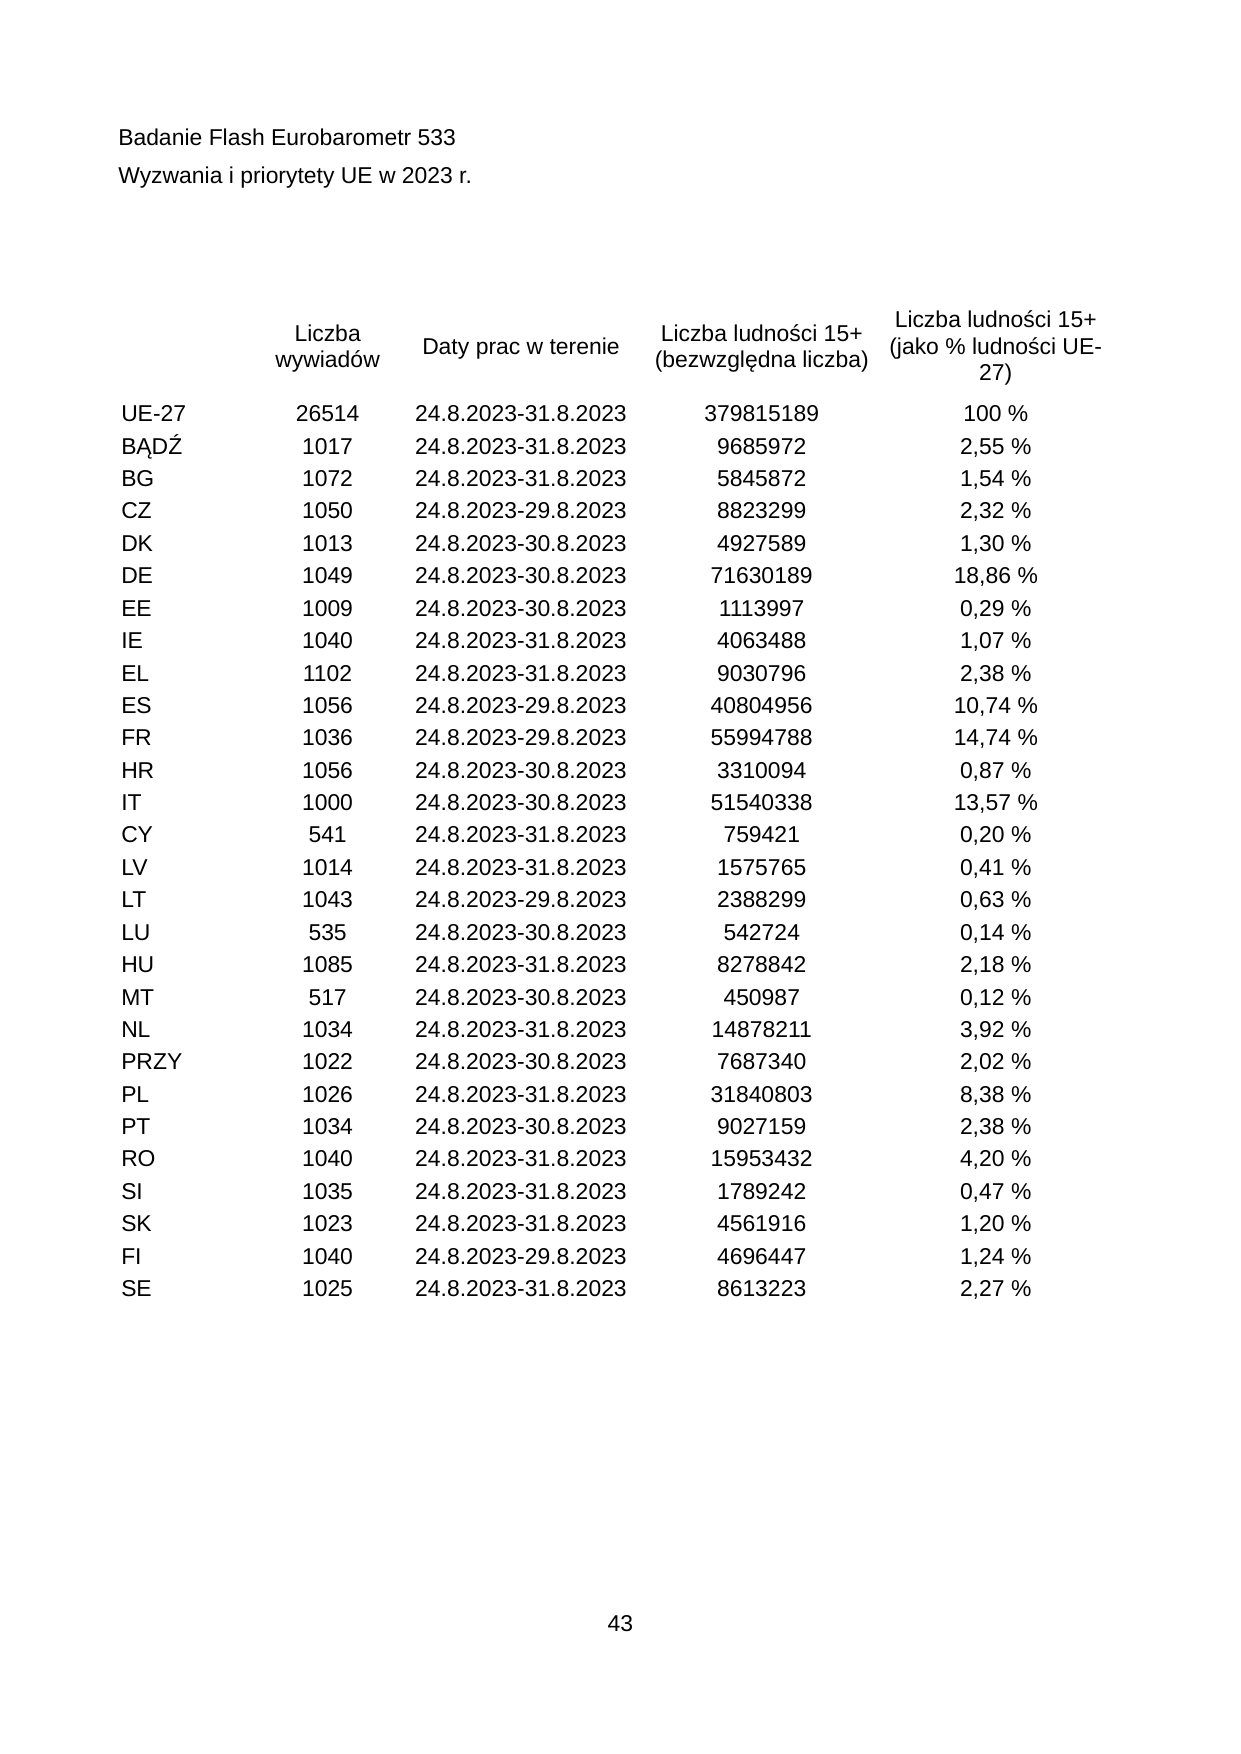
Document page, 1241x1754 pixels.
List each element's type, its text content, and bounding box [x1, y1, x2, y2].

table_cell 542724 [644, 916, 878, 948]
table_cell 24.8.2023-30.8.2023 [397, 980, 644, 1013]
table_cell BĄDŹ [118, 430, 258, 462]
table_cell 1085 [258, 948, 397, 980]
table_cell 1013 [258, 527, 397, 559]
table_cell CY [118, 819, 258, 851]
table_cell 1040 [258, 624, 397, 656]
table_cell 71630189 [644, 559, 878, 592]
table_cell 31840803 [644, 1078, 878, 1110]
table_cell EE [118, 592, 258, 624]
table_cell 1113997 [644, 592, 878, 624]
table_cell PT [118, 1110, 258, 1142]
table_cell 1056 [258, 689, 397, 721]
table_cell 24.8.2023-31.8.2023 [397, 462, 644, 494]
table_cell 1056 [258, 754, 397, 786]
table_cell 0,29 % [879, 592, 1112, 624]
table_cell 24.8.2023-31.8.2023 [397, 1272, 644, 1304]
table_cell 450987 [644, 980, 878, 1013]
table_header Liczba ludności 15+ (jako % ludności UE-27) [879, 295, 1112, 397]
table_cell 1000 [258, 786, 397, 818]
table_cell 24.8.2023-31.8.2023 [397, 1078, 644, 1110]
table_cell 0,41 % [879, 851, 1112, 883]
table_cell 1575765 [644, 851, 878, 883]
table_cell 18,86 % [879, 559, 1112, 592]
table_cell 1102 [258, 656, 397, 689]
table_cell 24.8.2023-30.8.2023 [397, 1110, 644, 1142]
table_cell LV [118, 851, 258, 883]
table_cell 0,47 % [879, 1175, 1112, 1207]
table_cell DK [118, 527, 258, 559]
table_cell HU [118, 948, 258, 980]
table_cell 26514 [258, 397, 397, 430]
table_cell 1789242 [644, 1175, 878, 1207]
table_cell 24.8.2023-29.8.2023 [397, 721, 644, 754]
table_cell SI [118, 1175, 258, 1207]
table_cell 24.8.2023-30.8.2023 [397, 786, 644, 818]
table_cell 1017 [258, 430, 397, 462]
table_cell 1043 [258, 883, 397, 916]
table_cell 24.8.2023-31.8.2023 [397, 851, 644, 883]
table_cell 2,27 % [879, 1272, 1112, 1304]
table_cell 1034 [258, 1013, 397, 1045]
table_cell IT [118, 786, 258, 818]
table_cell PRZY [118, 1045, 258, 1078]
table_cell 0,12 % [879, 980, 1112, 1013]
table_cell 24.8.2023-31.8.2023 [397, 819, 644, 851]
table_cell UE-27 [118, 397, 258, 430]
table_cell 8613223 [644, 1272, 878, 1304]
table_cell 1,20 % [879, 1207, 1112, 1239]
table_cell 1014 [258, 851, 397, 883]
table_cell 379815189 [644, 397, 878, 430]
table_cell 4927589 [644, 527, 878, 559]
table_cell 14878211 [644, 1013, 878, 1045]
table_cell CZ [118, 495, 258, 527]
table_cell 24.8.2023-31.8.2023 [397, 1175, 644, 1207]
table_cell ES [118, 689, 258, 721]
table_cell 0,87 % [879, 754, 1112, 786]
table_cell 1009 [258, 592, 397, 624]
table_cell 4561916 [644, 1207, 878, 1239]
table_cell 0,20 % [879, 819, 1112, 851]
table_cell 24.8.2023-30.8.2023 [397, 592, 644, 624]
table_cell 24.8.2023-31.8.2023 [397, 430, 644, 462]
table_cell 1023 [258, 1207, 397, 1239]
table_cell 24.8.2023-29.8.2023 [397, 689, 644, 721]
table_cell 24.8.2023-30.8.2023 [397, 916, 644, 948]
table_cell 9030796 [644, 656, 878, 689]
table_cell 24.8.2023-30.8.2023 [397, 559, 644, 592]
table_cell 51540338 [644, 786, 878, 818]
table_cell PL [118, 1078, 258, 1110]
table_header Daty prac w terenie [397, 295, 644, 397]
table_cell SK [118, 1207, 258, 1239]
table_cell 3310094 [644, 754, 878, 786]
table_cell 535 [258, 916, 397, 948]
table_cell 1026 [258, 1078, 397, 1110]
table_cell 9027159 [644, 1110, 878, 1142]
table_cell 1,07 % [879, 624, 1112, 656]
table_cell 517 [258, 980, 397, 1013]
table_cell 7687340 [644, 1045, 878, 1078]
table_cell 2,02 % [879, 1045, 1112, 1078]
table_cell 2,38 % [879, 656, 1112, 689]
table_cell 1,24 % [879, 1240, 1112, 1272]
table_cell 1049 [258, 559, 397, 592]
table_cell LT [118, 883, 258, 916]
table_cell 24.8.2023-29.8.2023 [397, 495, 644, 527]
table_cell 2,32 % [879, 495, 1112, 527]
table_cell 24.8.2023-31.8.2023 [397, 1013, 644, 1045]
table_cell 2,18 % [879, 948, 1112, 980]
table_cell 24.8.2023-30.8.2023 [397, 1045, 644, 1078]
table_cell 8823299 [644, 495, 878, 527]
table_cell 1040 [258, 1143, 397, 1175]
table_header Liczba wywiadów [258, 295, 397, 397]
table_cell 15953432 [644, 1143, 878, 1175]
table_cell 1072 [258, 462, 397, 494]
table_cell 1,54 % [879, 462, 1112, 494]
table_cell 100 % [879, 397, 1112, 430]
table_cell RO [118, 1143, 258, 1175]
table_cell 24.8.2023-31.8.2023 [397, 656, 644, 689]
table_cell DE [118, 559, 258, 592]
table_cell MT [118, 980, 258, 1013]
table_cell 1022 [258, 1045, 397, 1078]
table_cell 24.8.2023-29.8.2023 [397, 883, 644, 916]
table_cell 9685972 [644, 430, 878, 462]
table_cell 24.8.2023-30.8.2023 [397, 527, 644, 559]
table_header [118, 295, 258, 397]
table_cell 10,74 % [879, 689, 1112, 721]
table_cell 1025 [258, 1272, 397, 1304]
table_cell 2388299 [644, 883, 878, 916]
table_cell NL [118, 1013, 258, 1045]
table_cell 4063488 [644, 624, 878, 656]
table_cell IE [118, 624, 258, 656]
table_cell BG [118, 462, 258, 494]
table_cell 1040 [258, 1240, 397, 1272]
table_cell 55994788 [644, 721, 878, 754]
table_cell 4,20 % [879, 1143, 1112, 1175]
table_cell LU [118, 916, 258, 948]
table_cell 1036 [258, 721, 397, 754]
table_cell 1,30 % [879, 527, 1112, 559]
table_cell 24.8.2023-31.8.2023 [397, 1207, 644, 1239]
table_cell 24.8.2023-30.8.2023 [397, 754, 644, 786]
table_cell 0,63 % [879, 883, 1112, 916]
table_cell 24.8.2023-29.8.2023 [397, 1240, 644, 1272]
table_cell FI [118, 1240, 258, 1272]
table_cell 24.8.2023-31.8.2023 [397, 624, 644, 656]
table_cell 3,92 % [879, 1013, 1112, 1045]
table_cell 14,74 % [879, 721, 1112, 754]
table_header Liczba ludności 15+ (bezwzględna liczba) [644, 295, 878, 397]
table_cell 759421 [644, 819, 878, 851]
table_cell 24.8.2023-31.8.2023 [397, 1143, 644, 1175]
table_cell EL [118, 656, 258, 689]
table_cell 1050 [258, 495, 397, 527]
table_cell 2,38 % [879, 1110, 1112, 1142]
table_cell 2,55 % [879, 430, 1112, 462]
table_cell 541 [258, 819, 397, 851]
table_cell 4696447 [644, 1240, 878, 1272]
table_cell SE [118, 1272, 258, 1304]
table_cell 1035 [258, 1175, 397, 1207]
table_cell 8,38 % [879, 1078, 1112, 1110]
table_cell 40804956 [644, 689, 878, 721]
table_cell 13,57 % [879, 786, 1112, 818]
table_cell HR [118, 754, 258, 786]
table_cell 5845872 [644, 462, 878, 494]
table_cell FR [118, 721, 258, 754]
table_cell 0,14 % [879, 916, 1112, 948]
table_cell 24.8.2023-31.8.2023 [397, 397, 644, 430]
table_cell 8278842 [644, 948, 878, 980]
table_cell 24.8.2023-31.8.2023 [397, 948, 644, 980]
table_cell 1034 [258, 1110, 397, 1142]
